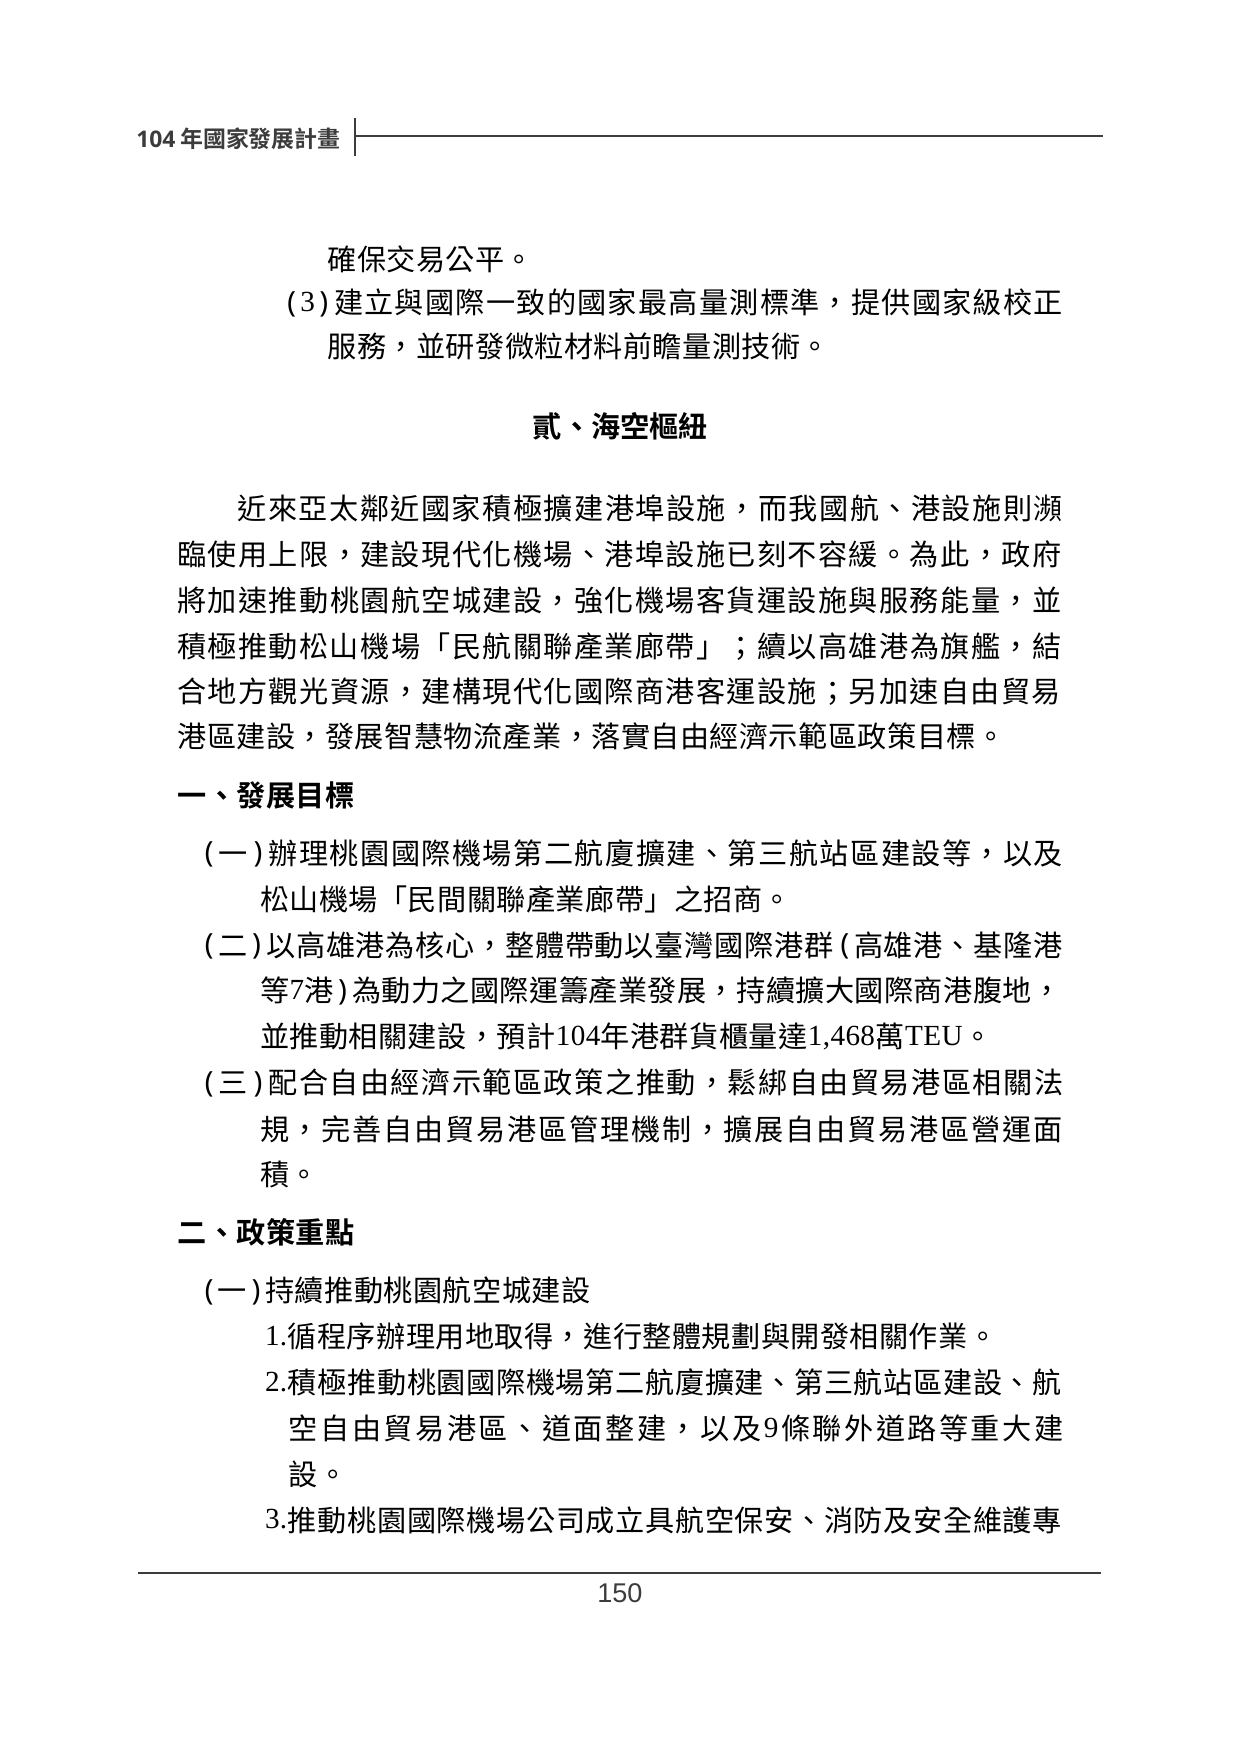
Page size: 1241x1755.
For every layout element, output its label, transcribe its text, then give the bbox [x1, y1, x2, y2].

text 一、發展目標 [177, 770, 1063, 816]
text 近來亞太鄰近國家積極擴建港埠設施，而我國航、港設施則瀕臨使用上限，建設現代化機場、港埠設施已刻不容緩。為此，政府將加速推動桃園航空城建設，強化機場客貨運設施與服務能量，並積極推動松山機場「民航關聯產業廊帶」；續以高雄港為旗艦，結合地方觀光資源，建構現代化國際商港客運設施；另加速自由貿易港區建設，發展智慧物流產業，落實自由經濟示範區政策目標。 [177, 483, 1063, 758]
text (一)辦理桃園國際機場第二航廈擴建、第三航站區建設等，以及松山機場「民間關聯產業廊帶」之招商。 [200, 829, 1063, 920]
text 3.推動桃園國際機場公司成立具航空保安、消防及安全維護專 [265, 1495, 1063, 1541]
text (二)以高雄港為核心，整體帶動以臺灣國際港群(高雄港、基隆港等7港)為動力之國際運籌產業發展，持續擴大國際商港腹地，並推動相關建設，預計104年港群貨櫃量達1,468萬TEU。 [200, 920, 1063, 1058]
text 貳、海空樞紐 [177, 404, 1063, 445]
text 二、政策重點 [177, 1208, 1063, 1254]
text 1.循程序辦理用地取得，進行整體規劃與開發相關作業。 [265, 1312, 1063, 1358]
text (3)建立與國際一致的國家最高量測標準，提供國家級校正服務，並研發微粒材料前瞻量測技術。 [282, 279, 1063, 366]
text (三)配合自由經濟示範區政策之推動，鬆綁自由貿易港區相關法規，完善自由貿易港區管理機制，擴展自由貿易港區營運面積。 [200, 1058, 1063, 1195]
text (一)持續推動桃園航空城建設 [200, 1266, 1063, 1312]
text 2.積極推動桃園國際機場第二航廈擴建、第三航站區建設、航空自由貿易港區、道面整建，以及9條聯外道路等重大建設。 [265, 1358, 1063, 1495]
text 確保交易公平。 [282, 236, 1063, 279]
